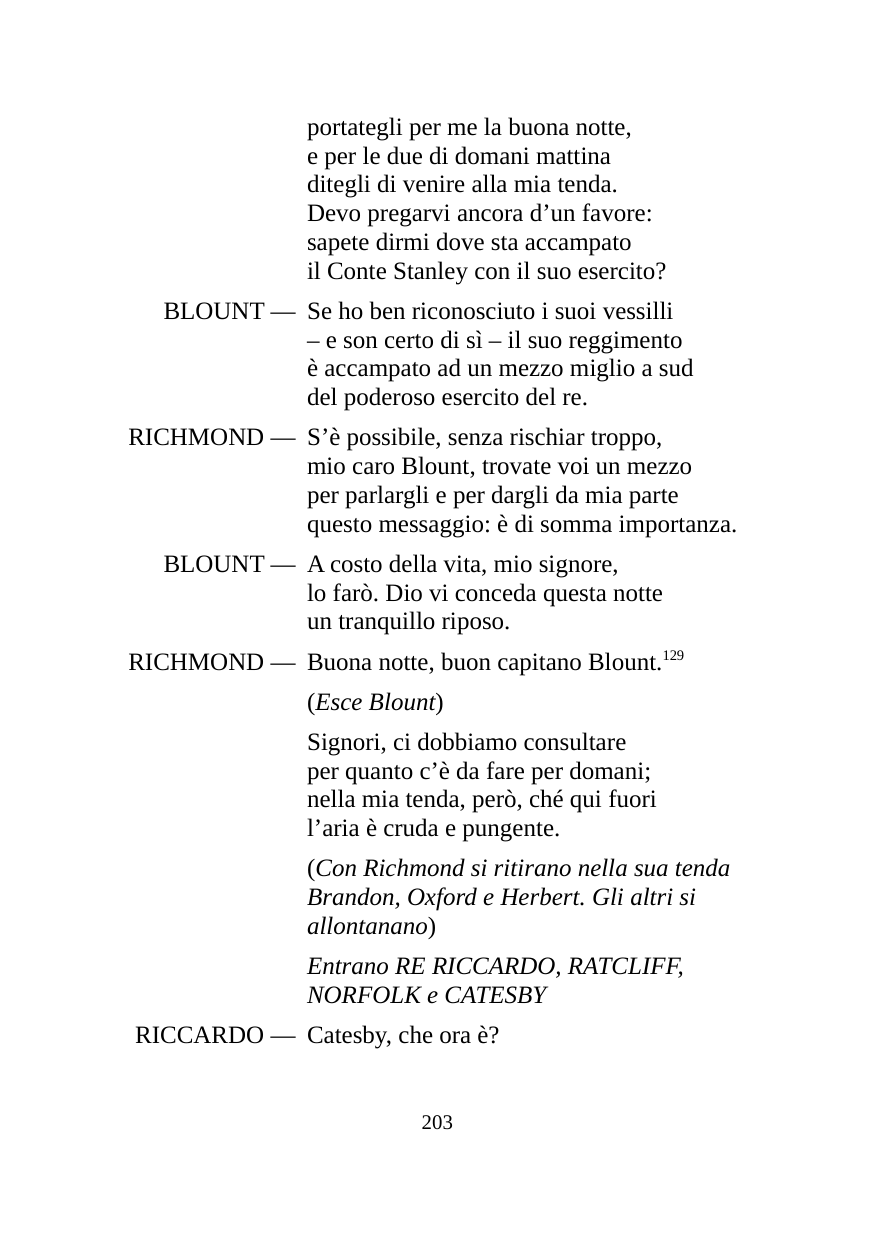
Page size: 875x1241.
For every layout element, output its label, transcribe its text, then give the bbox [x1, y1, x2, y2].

table_cell Buona notte, buon capitano Blount. [301, 641, 768, 681]
table_cell Se ho ben riconosciuto i suoi vessilli – e son certo di sì – il suo reggimento è accampato ad un mezzo miglio a sud del poderoso esercito del re. [301, 290, 768, 417]
table_cell Signori, ci dobbiamo consultare per quanto c’è da fare per domani; nella mia tenda, però, ché qui fuori l’aria è cruda e pungente. [301, 721, 768, 848]
table_cell RICHMOND — [106, 417, 301, 543]
table_cell (Esce Blount) [301, 681, 768, 721]
table_cell BLOUNT — [106, 290, 301, 417]
table_cell [106, 681, 301, 721]
table_cell [106, 945, 301, 1014]
table_cell [106, 106, 301, 290]
table_cell [106, 848, 301, 945]
table_cell RICHMOND — [106, 641, 301, 681]
table_cell Catesby, che ora è? [301, 1014, 768, 1054]
table_cell S’è possibile, senza rischiar troppo, mio caro Blount, trovate voi un mezzo per parlargli e per dargli da mia parte questo messaggio: è di somma importanza. [301, 417, 768, 543]
table_cell A costo della vita, mio signore, lo farò. Dio vi conceda questa notte un tranquillo riposo. [301, 543, 768, 641]
table_cell (Con Richmond si ritirano nella sua tenda Brandon, Oxford e Herbert. Gli altri si allontanano) [301, 848, 768, 945]
table_cell [106, 721, 301, 848]
table_cell RICCARDO — [106, 1014, 301, 1054]
table_cell portategli per me la buona notte, e per le due di domani mattina ditegli di venire alla mia tenda. Devo pregarvi ancora d’un favore: sapete dirmi dove sta accampato il Conte Stanley con il suo esercito? [301, 106, 768, 290]
table_cell Entrano RE RICCARDO, RATCLIFF, NORFOLK e CATESBY [301, 945, 768, 1014]
table_cell BLOUNT — [106, 543, 301, 641]
